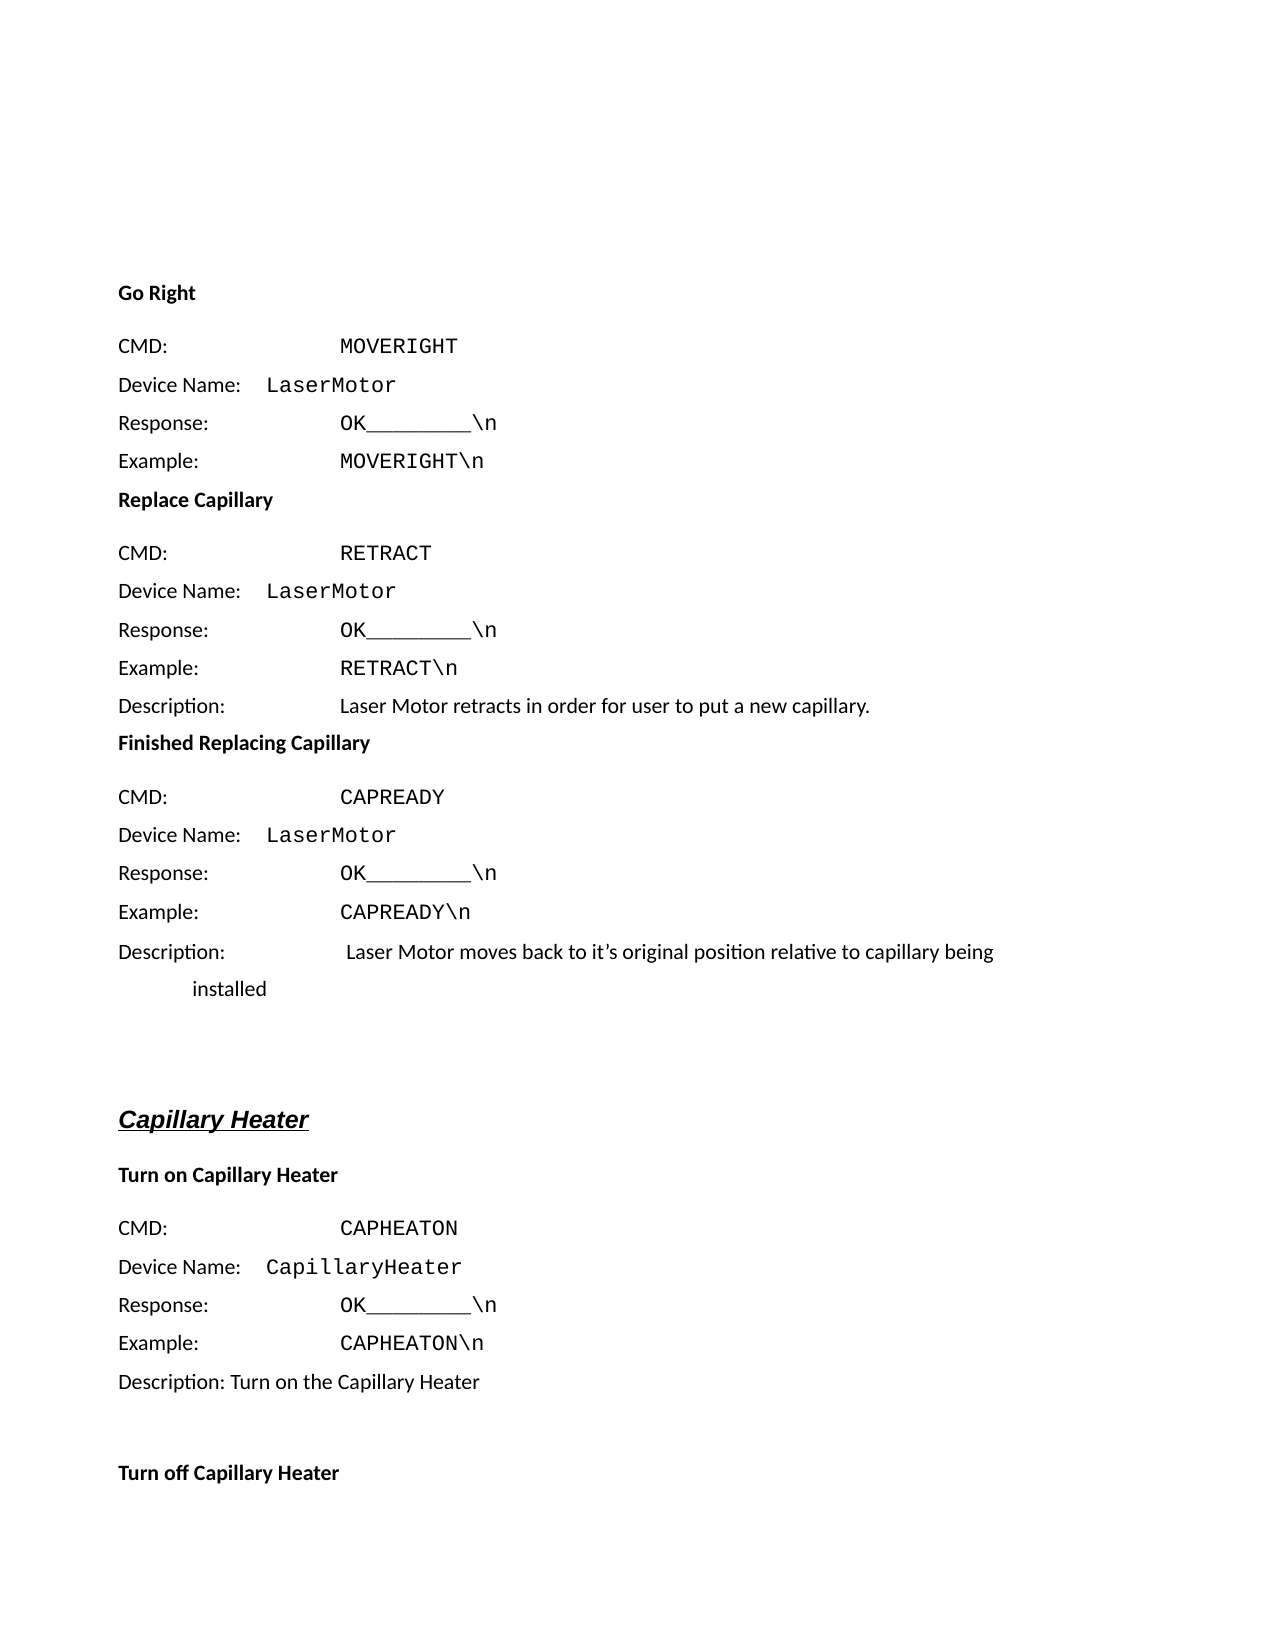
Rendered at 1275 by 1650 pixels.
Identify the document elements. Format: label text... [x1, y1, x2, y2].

text CMD: CAPHEATON [118, 1214, 1157, 1242]
text Replace Capillary [118, 486, 1157, 513]
text Example: MOVERIGHT\n [118, 448, 1157, 475]
text Turn on Capillary Heater [118, 1161, 1157, 1188]
text Description: Turn on the Capillary Heater [118, 1368, 1157, 1394]
text CMD: CAPREADY [118, 783, 1157, 811]
text Turn off Capillary Heater [118, 1459, 1157, 1486]
text Device Name: CapillaryHeater [118, 1253, 1157, 1281]
text Response: OK________\n [118, 616, 1157, 644]
text Device Name: LaserMotor [118, 821, 1157, 849]
text CMD: MOVERIGHT [118, 333, 1157, 360]
text Description: Laser Motor retracts in order for user to put a new capillary. [118, 693, 1157, 719]
text Go Right [118, 279, 1157, 306]
text Response: OK________\n [118, 409, 1157, 437]
text Example: CAPREADY\n [118, 898, 1157, 926]
text Response: OK________\n [118, 859, 1157, 887]
text CMD: RETRACT [118, 539, 1157, 567]
text Device Name: LaserMotor [118, 578, 1157, 606]
text Capillary Heater [118, 1105, 1157, 1134]
text Description: Laser Motor moves back to it’s original position relative to capillary being installed [118, 936, 1157, 1002]
text Device Name: LaserMotor [118, 371, 1157, 399]
text Response: OK________\n [118, 1291, 1157, 1319]
text Example: RETRACT\n [118, 654, 1157, 682]
text Finished Replacing Capillary [118, 729, 1157, 756]
text Example: CAPHEATON\n [118, 1329, 1157, 1357]
